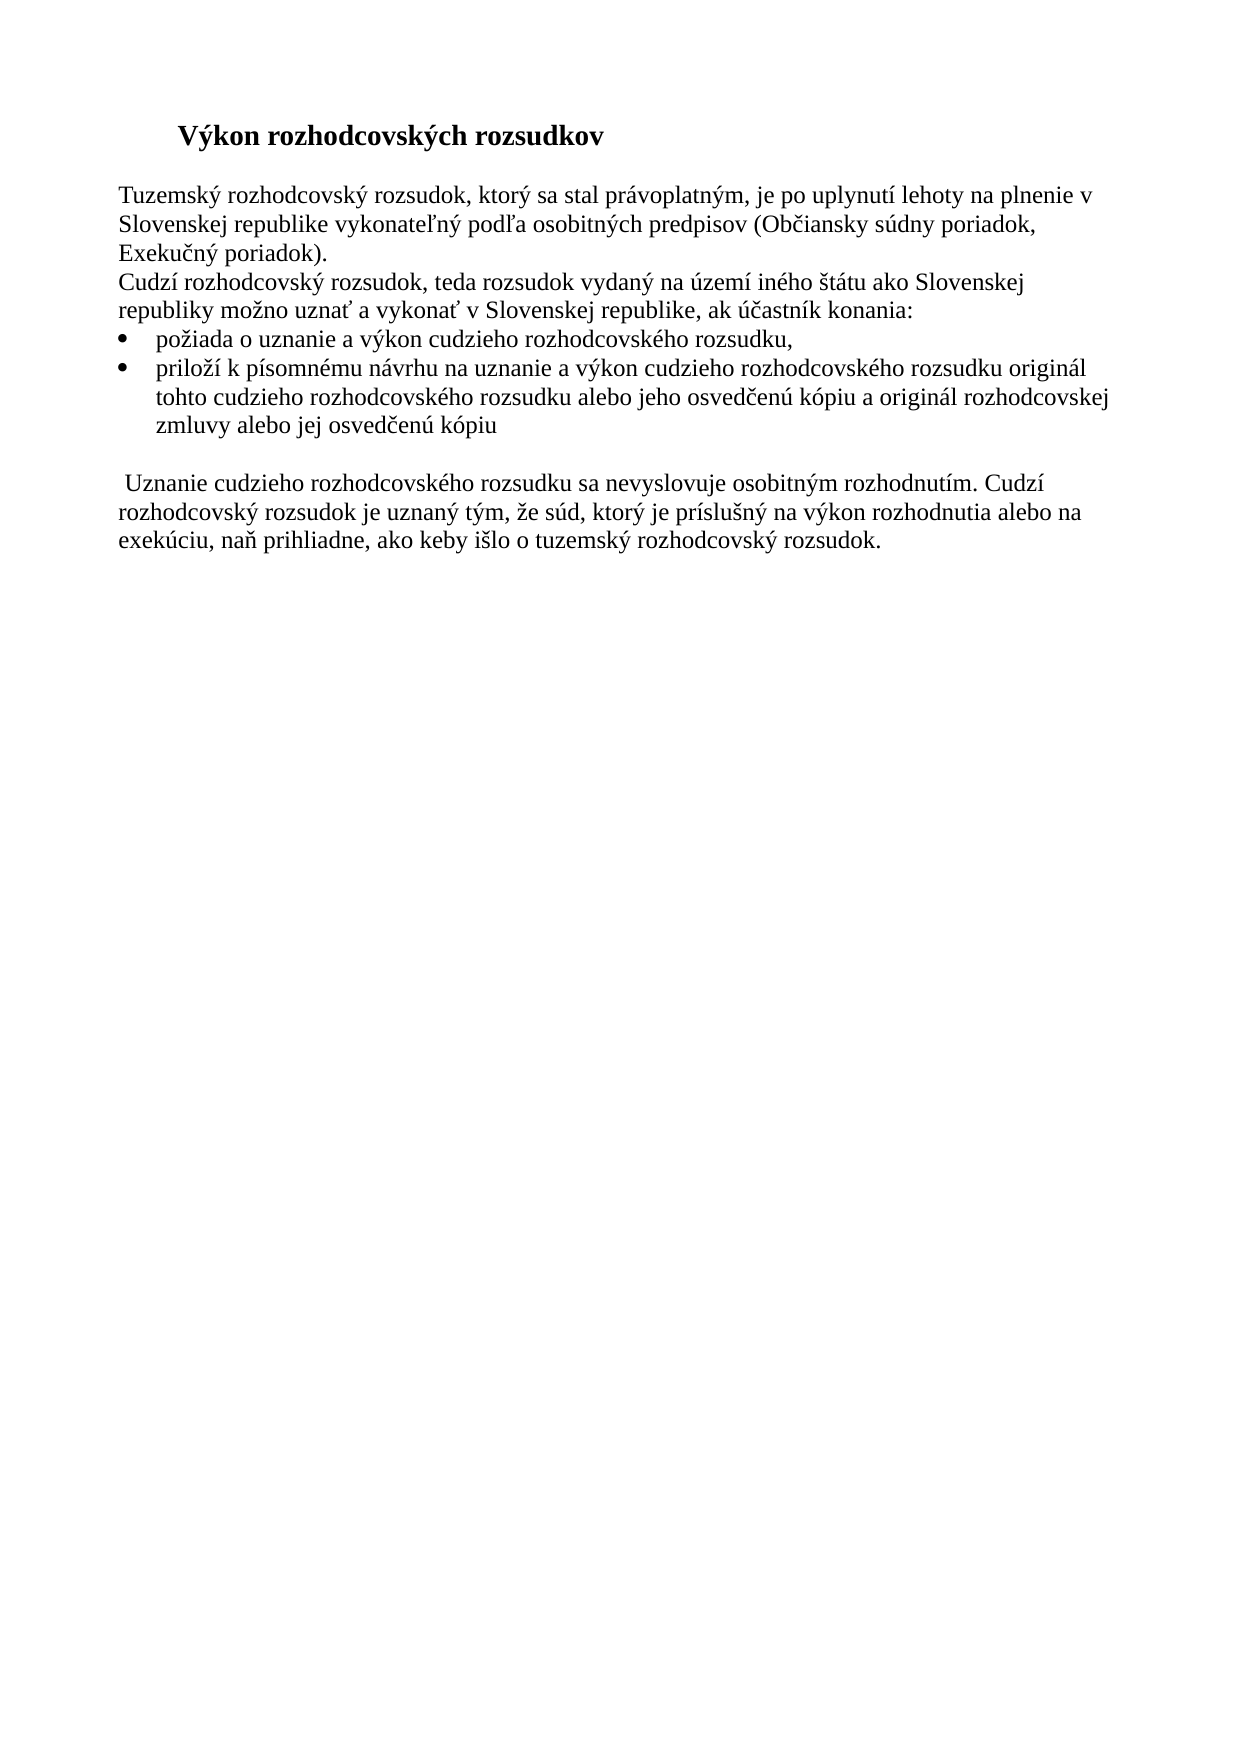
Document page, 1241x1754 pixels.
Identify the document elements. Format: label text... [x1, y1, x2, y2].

text Tuzemský rozhodcovský rozsudok, ktorý sa stal právoplatným, je po uplynutí lehoty na plnenie v Slovenskej republike vykonateľný podľa osobitných predpisov (Občiansky súdny poriadok, Exekučný poriadok). [118, 180, 1122, 267]
list požiada o uznanie a výkon cudzieho rozhodcovského rozsudku, [118, 324, 1122, 353]
text Uznanie cudzieho rozhodcovského rozsudku sa nevyslovuje osobitným rozhodnutím. Cudzí rozhodcovský rozsudok je uznaný tým, že súd, ktorý je príslušný na výkon rozhodnutia alebo na exekúciu, naň prihliadne, ako keby išlo o tuzemský rozhodcovský rozsudok. [118, 468, 1122, 554]
list priloží k písomnému návrhu na uznanie a výkon cudzieho rozhodcovského rozsudku originál tohto cudzieho rozhodcovského rozsudku alebo jeho osvedčenú kópiu a originál rozhodcovskej zmluvy alebo jej osvedčenú kópiu [118, 353, 1122, 439]
subtitle Výkon rozhodcovských rozsudkov [177, 118, 1122, 152]
text Cudzí rozhodcovský rozsudok, teda rozsudok vydaný na území iného štátu ako Slovenskej republiky možno uznať a vykonať v Slovenskej republike, ak účastník konania: [118, 267, 1122, 324]
